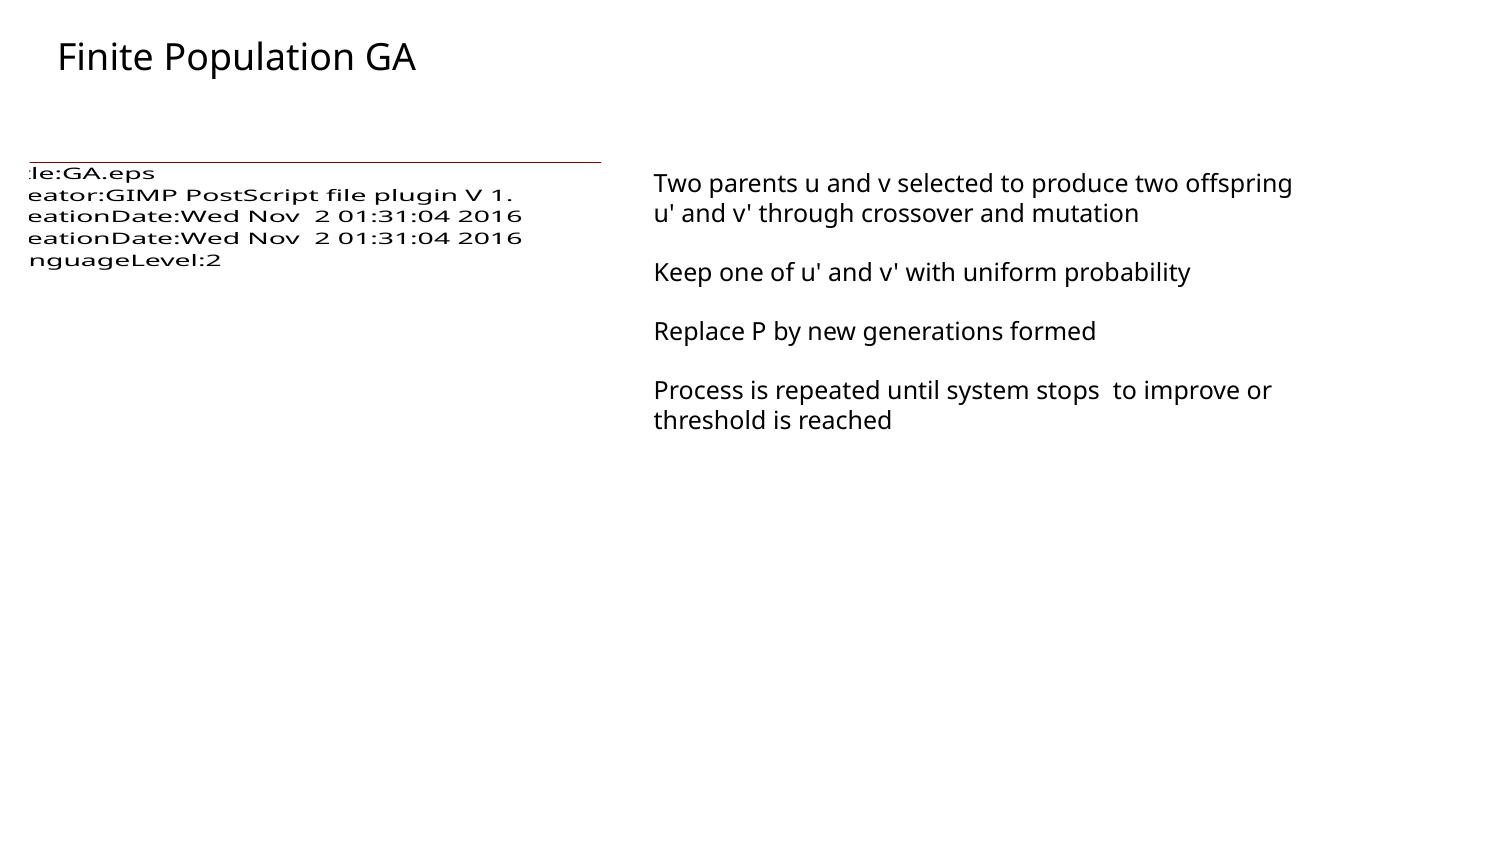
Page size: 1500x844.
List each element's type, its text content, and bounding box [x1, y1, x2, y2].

title Finite Population GA [42, 10, 606, 94]
list Two parents u and v selected to produce two offspring u' and v' through crossover and mutation Keep one of u' and v' with uniform probability Replace P by new generations formed Process is repeated until system stops to improve or threshold is reached [653, 167, 1313, 657]
picture [29, 161, 602, 651]
